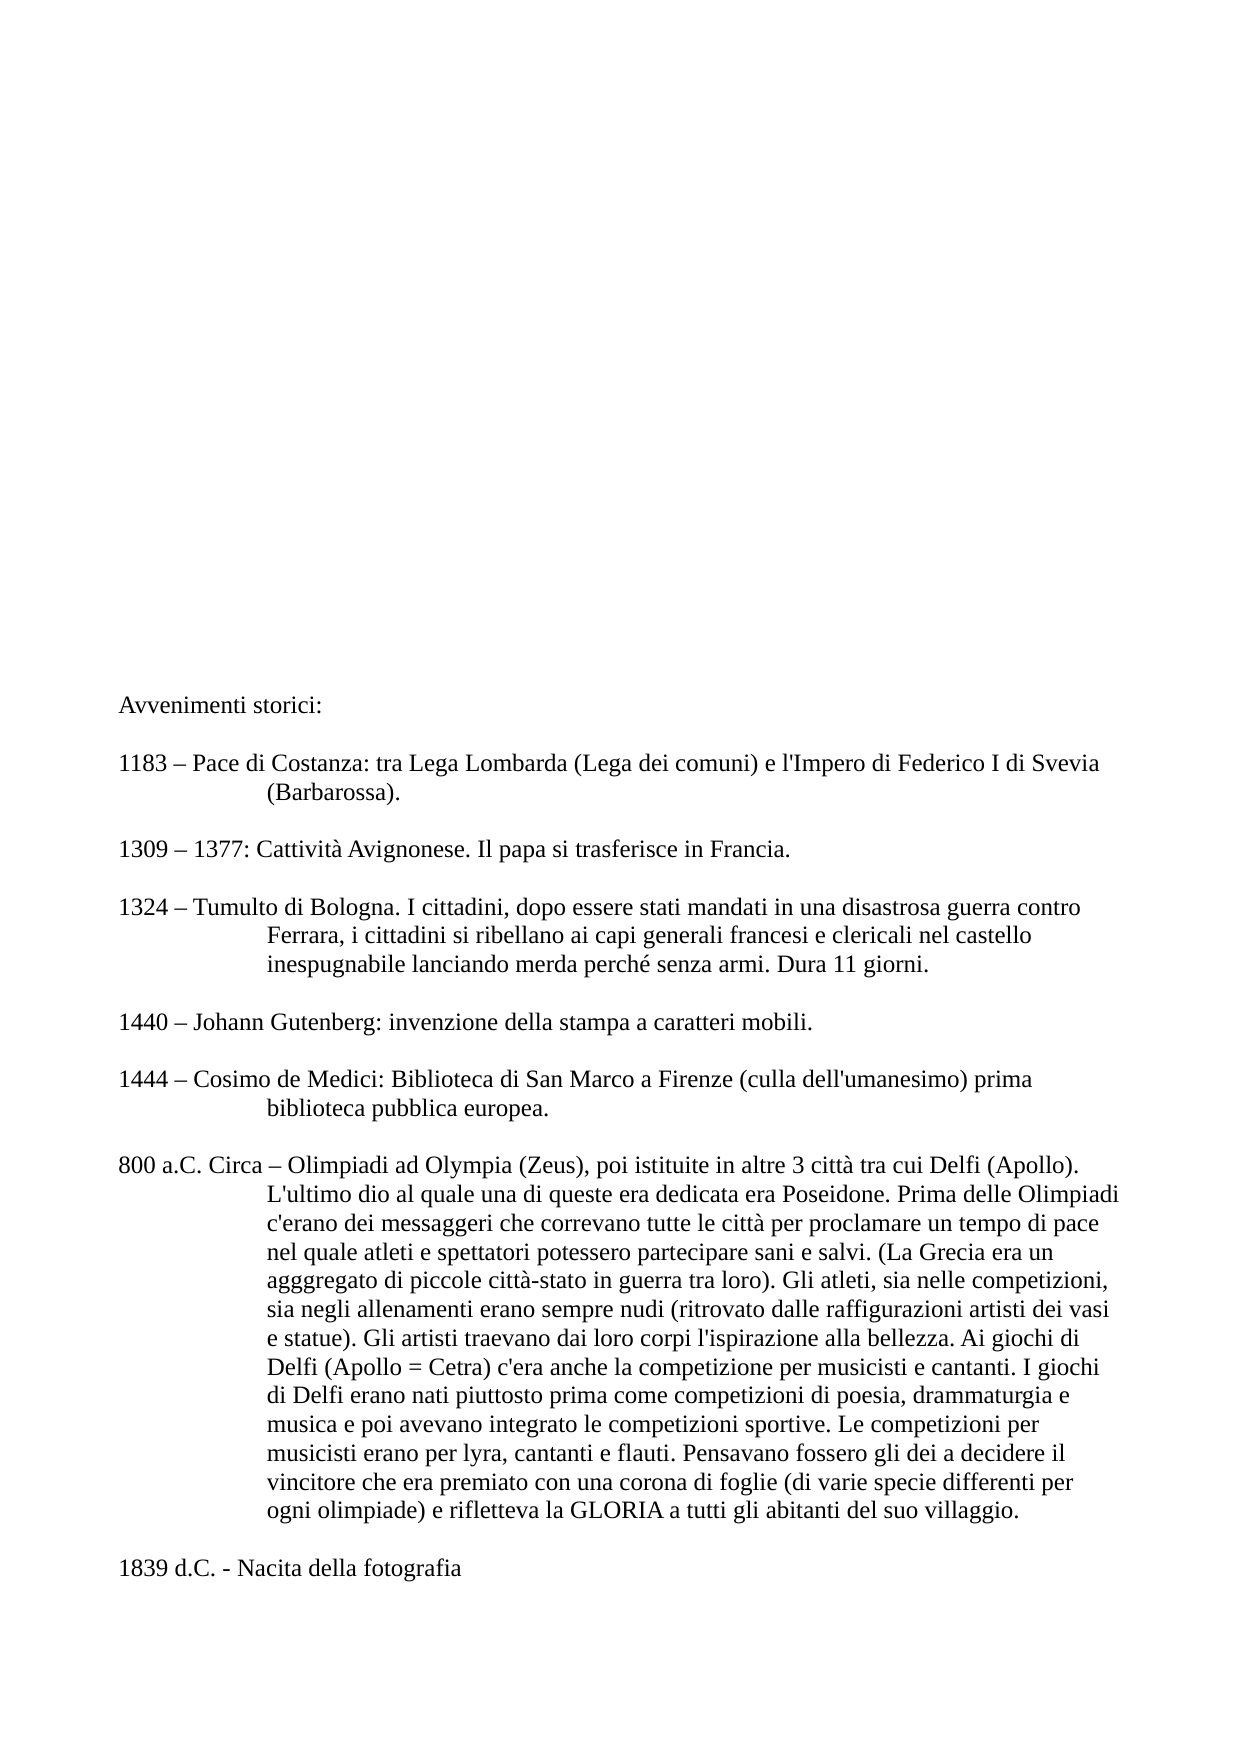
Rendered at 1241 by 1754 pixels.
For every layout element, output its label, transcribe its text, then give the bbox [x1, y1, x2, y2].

text 1839 d.C. - Nacita della fotografia [118, 1553, 1122, 1582]
text 1440 – Johann Gutenberg: invenzione della stampa a caratteri mobili. [118, 1007, 1122, 1035]
text Avvenimenti storici: [118, 690, 1122, 719]
text 1183 – Pace di Costanza: tra Lega Lombarda (Lega dei comuni) e l'Impero di Federico I di Svevia (Barbarossa). [118, 748, 1122, 805]
text 1444 – Cosimo de Medici: Biblioteca di San Marco a Firenze (culla dell'umanesimo) prima biblioteca pubblica europea. [118, 1064, 1122, 1122]
text 800 a.C. Circa – Olimpiadi ad Olympia (Zeus), poi istituite in altre 3 città tra cui Delfi (Apollo). L'ultimo dio al quale una di queste era dedicata era Poseidone. Prima delle Olimpiadi c'erano dei messaggeri che correvano tutte le città per proclamare un tempo di pace nel quale atleti e spettatori potessero partecipare sani e salvi. (La Grecia era un agggregato di piccole città-stato in guerra tra loro). Gli atleti, sia nelle competizioni, sia negli allenamenti erano sempre nudi (ritrovato dalle raffigurazioni artisti dei vasi e statue). Gli artisti traevano dai loro corpi l'ispirazione alla bellezza. Ai giochi di Delfi (Apollo = Cetra) c'era anche la competizione per musicisti e cantanti. I giochi di Delfi erano nati piuttosto prima come competizioni di poesia, drammaturgia e musica e poi avevano integrato le competizioni sportive. Le competizioni per musicisti erano per lyra, cantanti e flauti. Pensavano fossero gli dei a decidere il vincitore che era premiato con una corona di foglie (di varie specie differenti per ogni olimpiade) e rifletteva la GLORIA a tutti gli abitanti del suo villaggio. [118, 1150, 1122, 1524]
text 1324 – Tumulto di Bologna. I cittadini, dopo essere stati mandati in una disastrosa guerra contro Ferrara, i cittadini si ribellano ai capi generali francesi e clericali nel castello inespugnabile lanciando merda perché senza armi. Dura 11 giorni. [118, 892, 1122, 978]
text 1309 – 1377: Cattività Avignonese. Il papa si trasferisce in Francia. [118, 834, 1122, 863]
